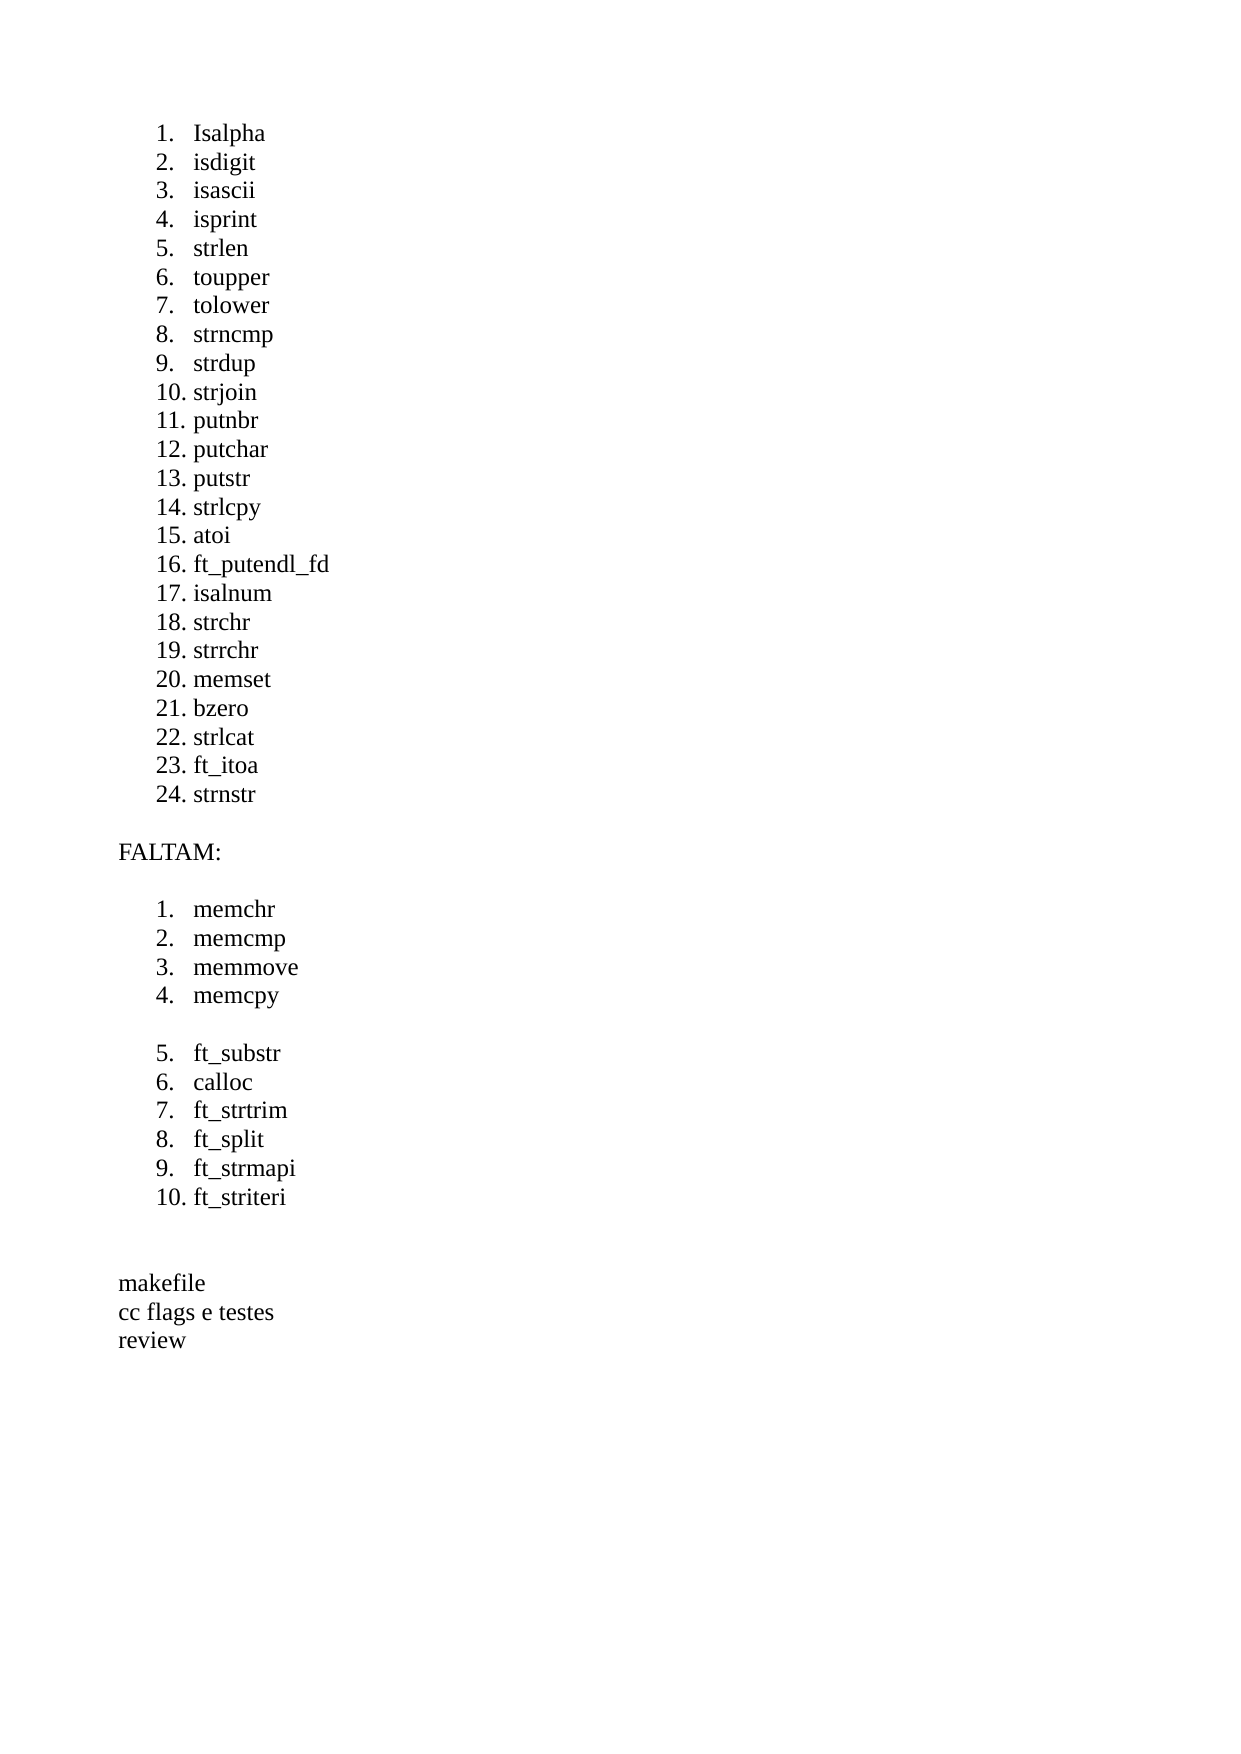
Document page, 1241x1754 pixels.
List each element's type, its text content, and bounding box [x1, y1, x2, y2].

list isprint [156, 204, 1122, 233]
list memcpy [156, 981, 1122, 1009]
list ft_substr [156, 1038, 1122, 1067]
list putstr [156, 463, 1122, 492]
list strchr [156, 607, 1122, 636]
list isalnum [156, 578, 1122, 607]
list memchr [156, 894, 1122, 923]
list memmove [156, 952, 1122, 981]
list tolower [156, 291, 1122, 319]
list isascii [156, 176, 1122, 204]
list ft_itoa [156, 751, 1122, 779]
list strjoin [156, 377, 1122, 406]
list Isalpha [156, 118, 1122, 147]
list calloc [156, 1067, 1122, 1096]
list ft_putendl_fd [156, 549, 1122, 578]
list putchar [156, 434, 1122, 463]
list ft_strmapi [156, 1153, 1122, 1182]
list ft_strtrim [156, 1096, 1122, 1124]
list putnbr [156, 406, 1122, 434]
text makefile [118, 1268, 1122, 1297]
list ft_striteri [156, 1182, 1122, 1211]
list strlcpy [156, 492, 1122, 521]
list ft_split [156, 1124, 1122, 1153]
list strrchr [156, 636, 1122, 664]
list memcmp [156, 923, 1122, 952]
list strncmp [156, 319, 1122, 348]
list strlcat [156, 722, 1122, 751]
list strdup [156, 348, 1122, 377]
list strnstr [156, 779, 1122, 808]
list isdigit [156, 147, 1122, 176]
text FALTAM: [118, 837, 1122, 866]
list bzero [156, 693, 1122, 722]
list atoi [156, 521, 1122, 549]
list toupper [156, 262, 1122, 291]
text review [118, 1326, 1122, 1354]
list strlen [156, 233, 1122, 262]
list memset [156, 664, 1122, 693]
text cc flags e testes [118, 1297, 1122, 1326]
